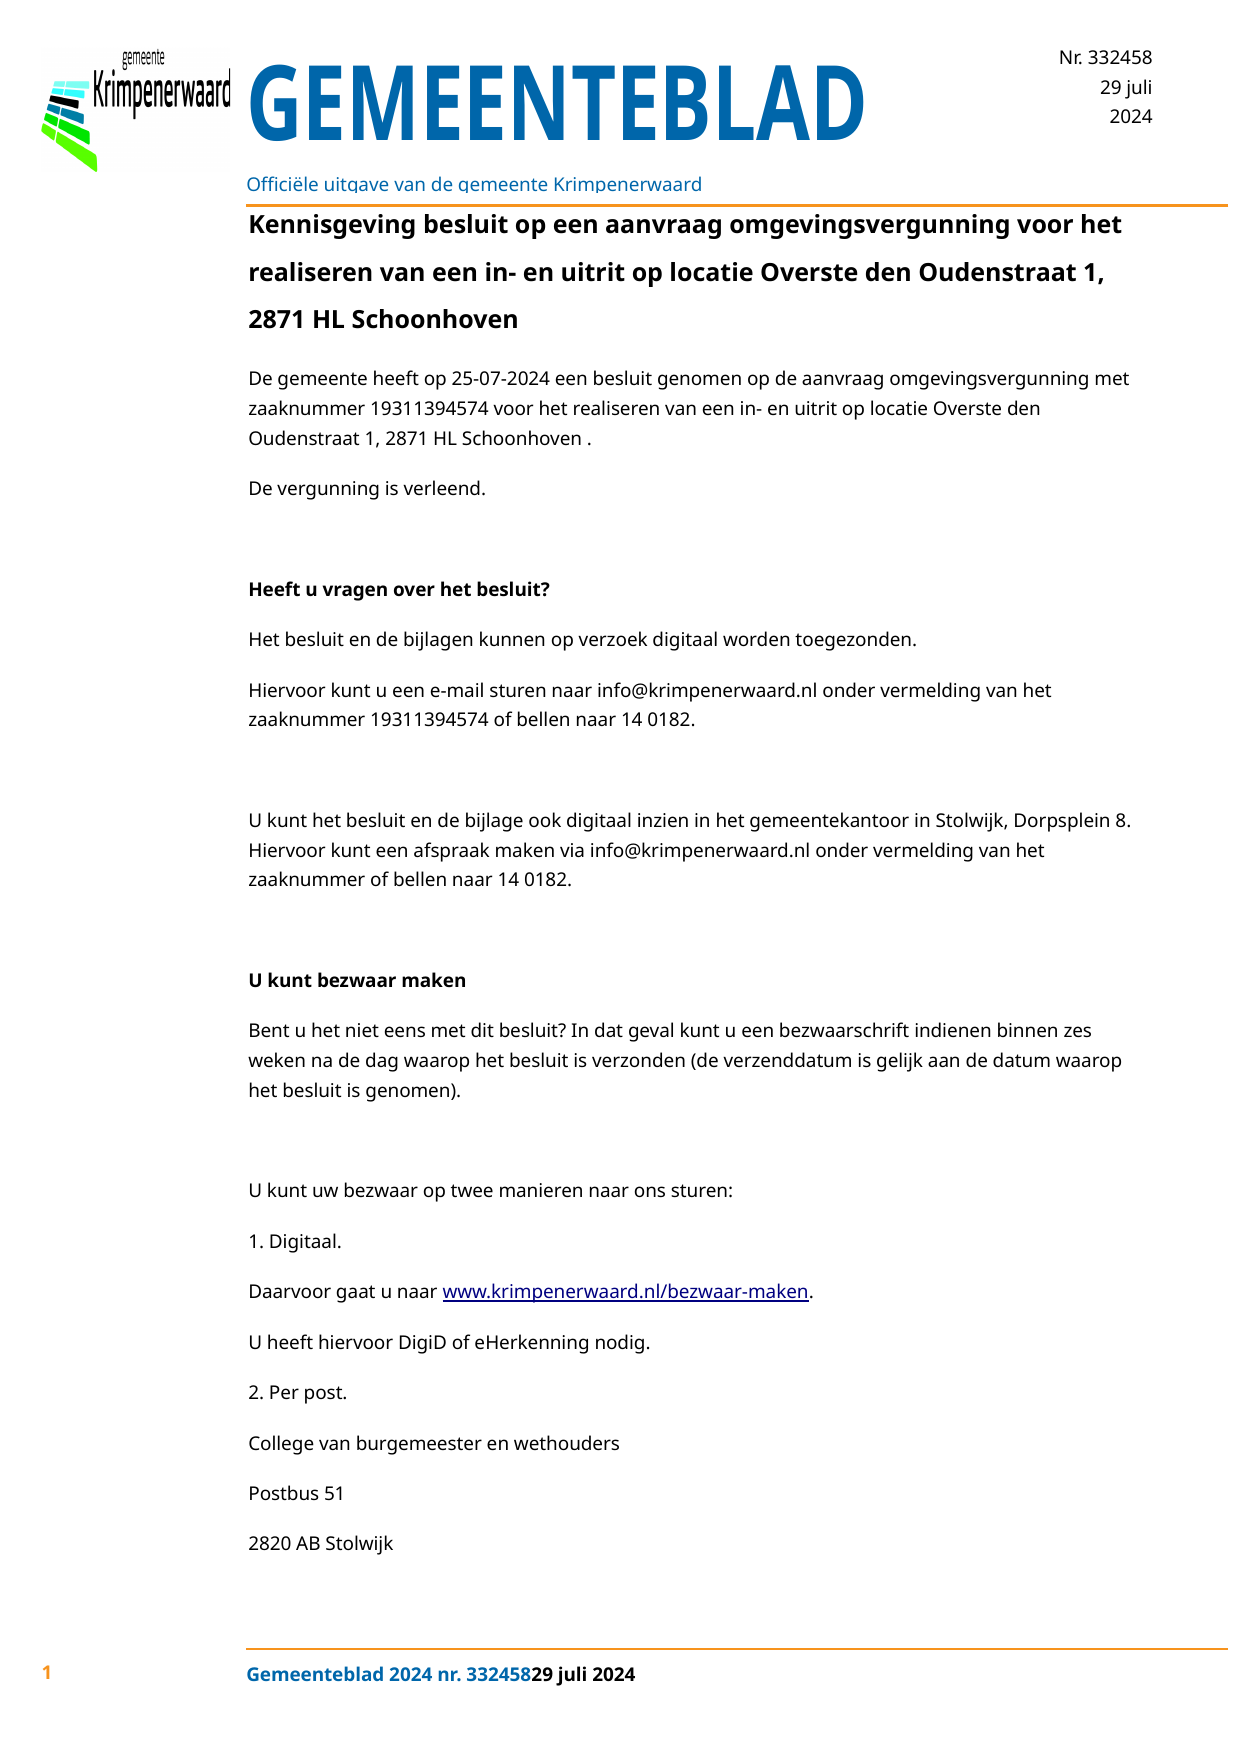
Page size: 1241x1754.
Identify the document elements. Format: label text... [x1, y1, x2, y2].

text De gemeente heeft op 25-07-2024 een besluit genomen op de aanvraag omgevingsvergunning met zaaknummer 19311394574 voor het realiseren van een in- en uitrit op locatie Overste den Oudenstraat 1, 2871 HL Schoonhoven . [248, 366, 1152, 450]
text College van burgemeester en wethouders [248, 1430, 1152, 1455]
text U heeft hiervoor DigiD of eHerkenning nodig. [248, 1329, 1152, 1354]
text Hiervoor kunt u een e-mail sturen naar info@krimpenerwaard.nl onder vermelding van het zaaknummer 19311394574 of bellen naar 14 0182. [248, 677, 1152, 732]
text Daarvoor gaat u naar www.krimpenerwaard.nl/bezwaar-maken. [248, 1278, 1152, 1304]
text Heeft u vragen over het besluit? [248, 576, 1152, 602]
text Bent u het niet eens met dit besluit? In dat geval kunt u een bezwaarschrift indienen binnen zes weken na de dag waarop het besluit is verzonden (de verzenddatum is gelijk aan de datum waarop het besluit is genomen). [248, 1018, 1152, 1102]
picture [41, 47, 231, 172]
text U kunt bezwaar maken [248, 967, 1152, 993]
text Postbus 51 [248, 1480, 1152, 1506]
text De vergunning is verleend. [248, 475, 1152, 501]
text Het besluit en de bijlagen kunnen op verzoek digitaal worden toegezonden. [248, 626, 1152, 652]
text Kennisgeving besluit op een aanvraag omgevingsvergunning voor het realiseren van een in- en uitrit op locatie Overste den Oudenstraat 1, 2871 HL Schoonhoven [248, 207, 1152, 336]
text U kunt uw bezwaar op twee manieren naar ons sturen: [248, 1178, 1152, 1203]
text 2. Per post. [248, 1379, 1152, 1405]
text 2820 AB Stolwijk [248, 1531, 1152, 1556]
text U kunt het besluit en de bijlage ook digitaal inzien in het gemeentekantoor in Stolwijk, Dorpsplein 8. Hiervoor kunt een afspraak maken via info@krimpenerwaard.nl onder vermelding van het zaaknummer of bellen naar 14 0182. [248, 807, 1152, 892]
text 1. Digitaal. [248, 1228, 1152, 1254]
